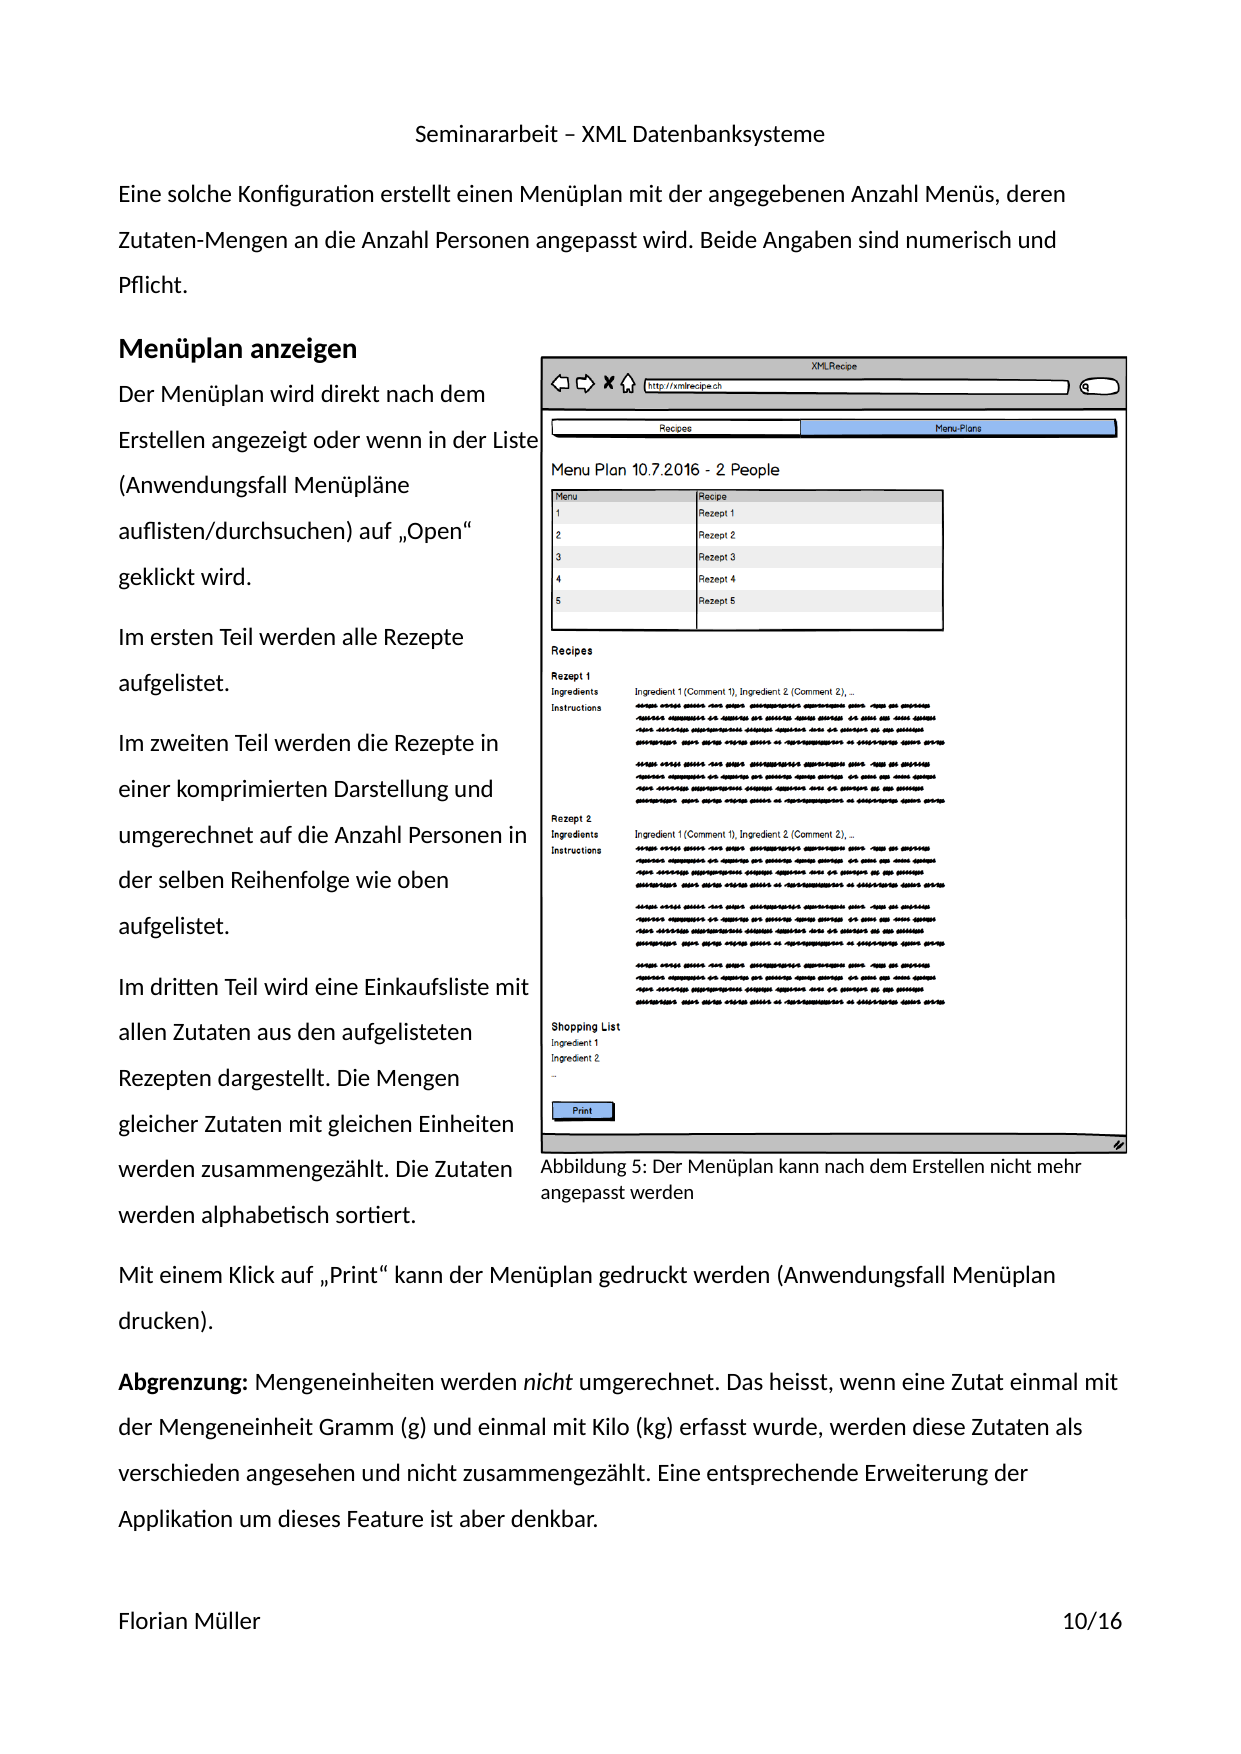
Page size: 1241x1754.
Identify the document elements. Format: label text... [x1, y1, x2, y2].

text Im dritten Teil wird eine Einkaufsliste mit allen Zutaten aus den aufgelisteten Rezepten dargestellt. Die Mengen gleicher Zutaten mit gleichen Einheiten werden zusammengezählt. Die Zutaten werden alphabetisch sortiert. [118, 971, 1122, 1230]
subtitle Menüplan anzeigen [118, 330, 1127, 366]
text Abgrenzung: Mengeneinheiten werden nicht umgerechnet. Das heisst, wenn eine Zutat einmal mit der Mengeneinheit Gramm (g) und einmal mit Kilo (kg) erfasst wurde, werden diese Zutaten als verschieden angesehen und nicht zusammengezählt. Eine entsprechende Erweiterung der Applikation um dieses Feature ist aber denkbar. [118, 1366, 1122, 1533]
text Im zweiten Teil werden die Rezepte in einer komprimierten Darstellung und umgerechnet auf die Anzahl Personen in der selben Reihenfolge wie oben aufgelistet. [118, 727, 540, 941]
text Abbildung 5: Der Menüplan kann nach dem Erstellen nicht mehr angepasst werden [540, 1154, 1127, 1204]
text Mit einem Klick auf „Print“ kann der Menüplan gedruckt werden (Anwendungsfall Menüplan drucken). [118, 1260, 1122, 1336]
picture [540, 356, 1128, 1154]
text Eine solche Konfiguration erstellt einen Menüplan mit der angegebenen Anzahl Menüs, deren Zutaten-Mengen an die Anzahl Personen angepasst wird. Beide Angaben sind numerisch und Pflicht. [118, 178, 1122, 300]
text Der Menüplan wird direkt nach dem Erstellen angezeigt oder wenn in der Liste (Anwendungsfall Menüpläne auflisten/durchsuchen) auf „Open“ geklickt wird. [118, 378, 540, 592]
text Im ersten Teil werden alle Rezepte aufgelistet. [118, 621, 540, 698]
